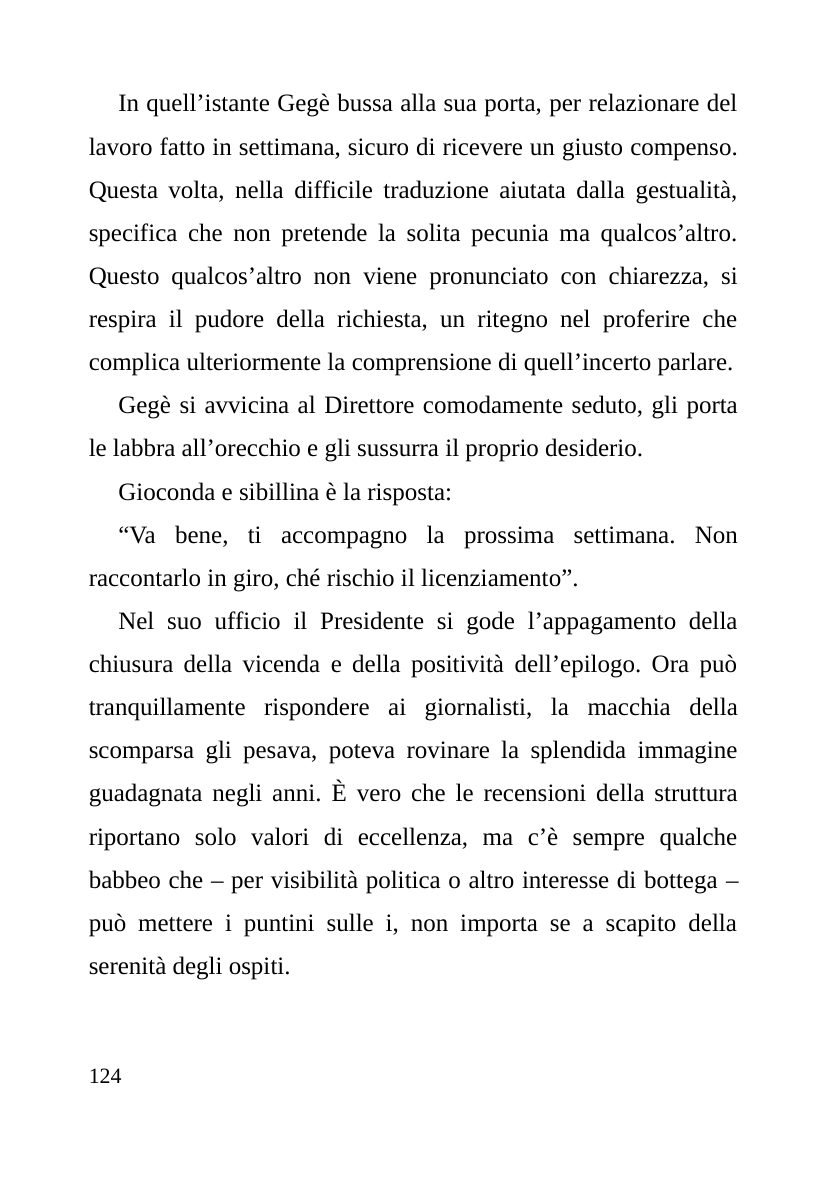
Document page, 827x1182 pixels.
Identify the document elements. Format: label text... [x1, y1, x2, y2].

text Gioconda e sibillina è la risposta: [88, 477, 738, 505]
text Gegè si avvicina al Direttore comodamente seduto, gli porta le labbra all’orecchio e gli sussurra il proprio desiderio. [88, 390, 738, 462]
text In quell’istante Gegè bussa alla sua porta, per relazionare del lavoro fatto in settimana, sicuro di ricevere un giusto compenso. Questa volta, nella difficile traduzione aiutata dalla gestualità, specifica che non pretende la solita pecunia ma qualcos’altro. Questo qualcos’altro non viene pronunciato con chiarezza, si respira il pudore della richiesta, un ritegno nel proferire che complica ulteriormente la comprensione di quell’incerto parlare. [88, 88, 738, 376]
text Nel suo ufficio il Presidente si gode l’appagamento della chiusura della vicenda e della positività dell’epilogo. Ora può tranquillamente rispondere ai giornalisti, la macchia della scomparsa gli pesava, poteva rovinare la splendida immagine guadagnata negli anni. è vero che le recensioni della struttura riportano solo valori di eccellenza, ma c’è sempre qualche babbeo che ‒ per visibilità politica o altro interesse di bottega ‒ può mettere i puntini sulle i, non importa se a scapito della serenità degli ospiti. [88, 606, 738, 980]
text “Va bene, ti accompagno la prossima settimana. Non raccontarlo in giro, ché rischio il licenziamento”. [88, 520, 738, 592]
